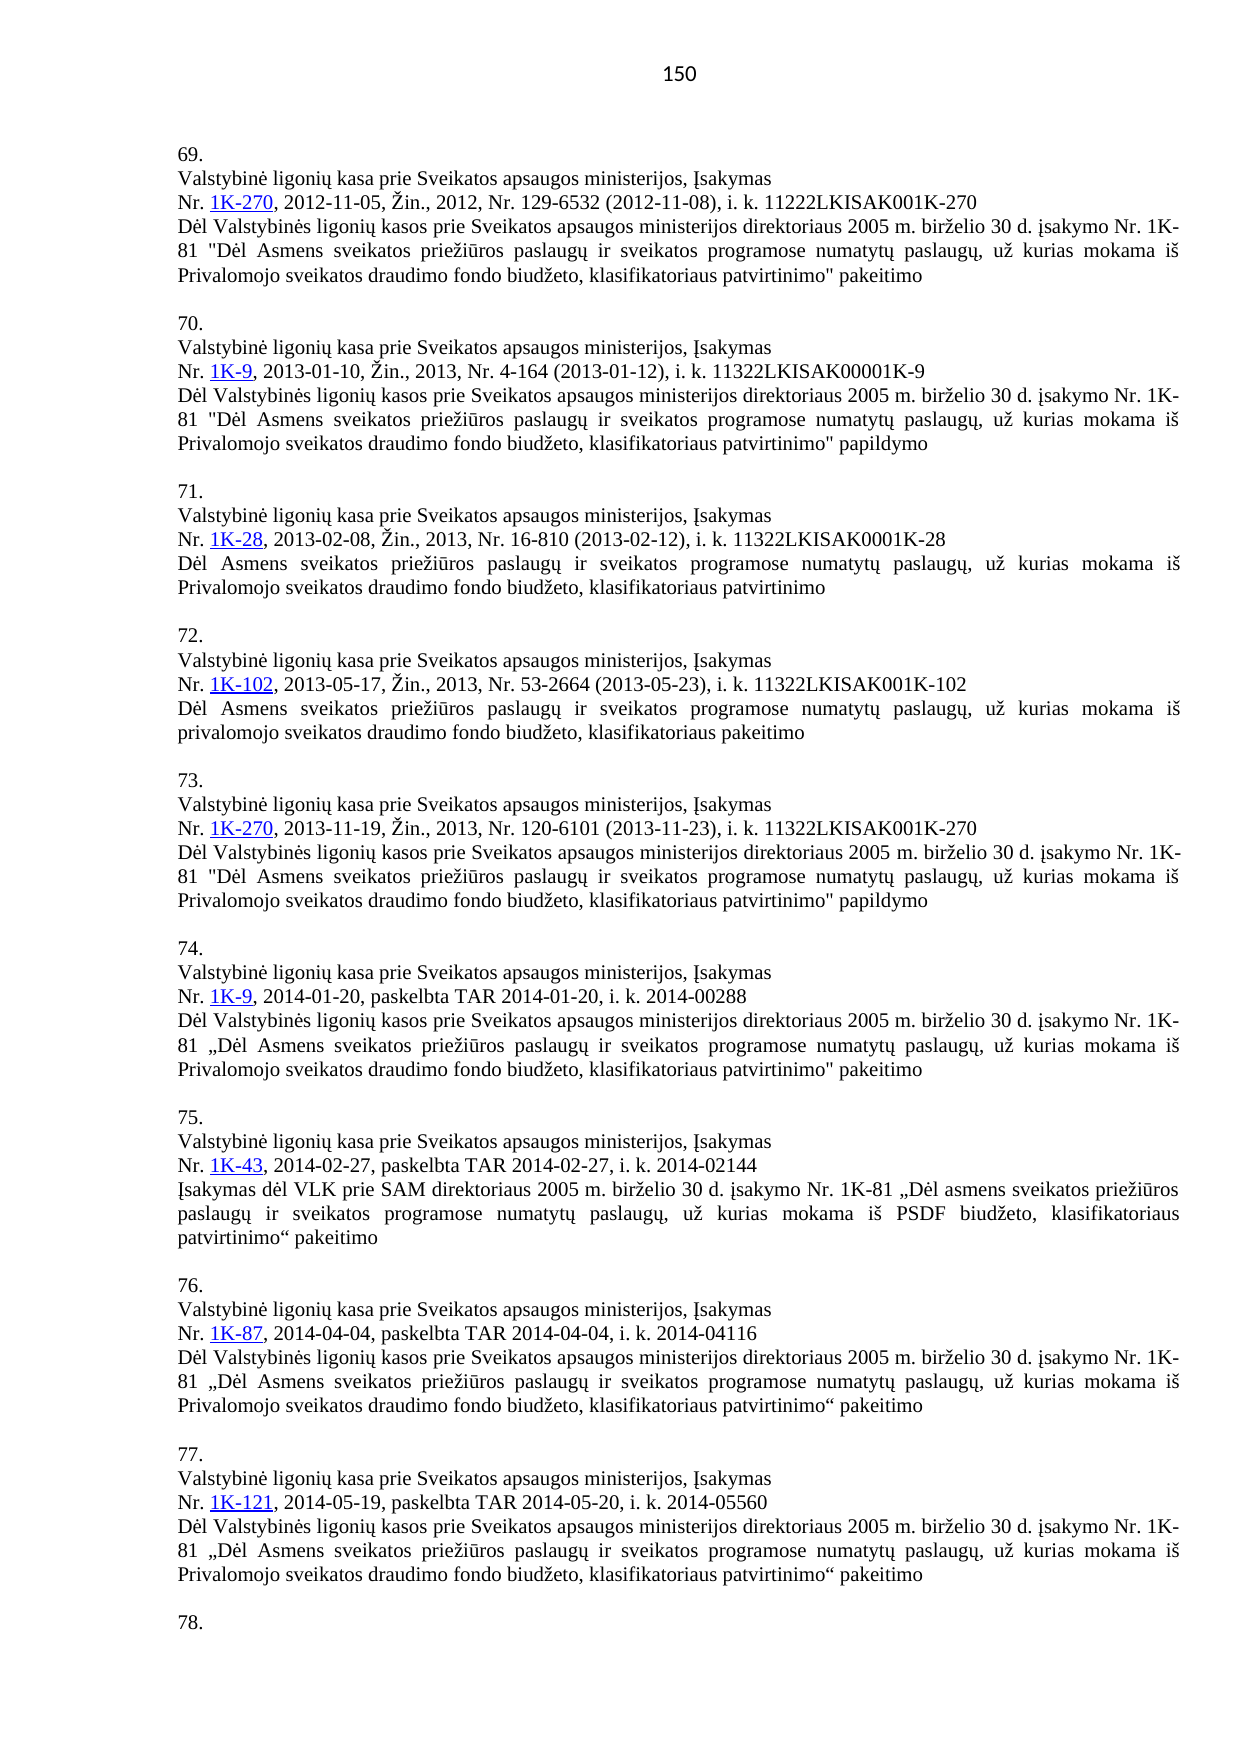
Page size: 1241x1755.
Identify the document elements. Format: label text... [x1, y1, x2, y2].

text Nr. 1K-270, 2013-11-19, Žin., 2013, Nr. 120-6101 (2013-11-23), i. k. 11322LKISAK001K-270 [177, 816, 1181, 840]
text 70. [177, 311, 1181, 335]
text Nr. 1K-28, 2013-02-08, Žin., 2013, Nr. 16-810 (2013-02-12), i. k. 11322LKISAK0001K-28 [177, 527, 1181, 551]
text Dėl Valstybinės ligonių kasos prie Sveikatos apsaugos ministerijos direktoriaus 2005 m. birželio 30 d. įsakymo Nr. 1K-81 „Dėl Asmens sveikatos priežiūros paslaugų ir sveikatos programose numatytų paslaugų, už kurias mokama iš Privalomojo sveikatos draudimo fondo biudžeto, klasifikatoriaus patvirtinimo“ pakeitimo [177, 1514, 1181, 1586]
text Valstybinė ligonių kasa prie Sveikatos apsaugos ministerijos, Įsakymas [177, 1129, 1181, 1153]
text 72. [177, 623, 1181, 647]
text Įsakymas dėl VLK prie SAM direktoriaus 2005 m. birželio 30 d. įsakymo Nr. 1K-81 „Dėl asmens sveikatos priežiūros paslaugų ir sveikatos programose numatytų paslaugų, už kurias mokama iš PSDF biudžeto, klasifikatoriaus patvirtinimo“ pakeitimo [177, 1177, 1181, 1249]
text Nr. 1K-9, 2014-01-20, paskelbta TAR 2014-01-20, i. k. 2014-00288 [177, 984, 1181, 1008]
text Nr. 1K-121, 2014-05-19, paskelbta TAR 2014-05-20, i. k. 2014-05560 [177, 1490, 1181, 1514]
text Dėl Asmens sveikatos priežiūros paslaugų ir sveikatos programose numatytų paslaugų, už kurias mokama iš privalomojo sveikatos draudimo fondo biudžeto, klasifikatoriaus pakeitimo [177, 696, 1181, 744]
text 78. [177, 1610, 1181, 1634]
text Nr. 1K-270, 2012-11-05, Žin., 2012, Nr. 129-6532 (2012-11-08), i. k. 11222LKISAK001K-270 [177, 190, 1181, 214]
text Valstybinė ligonių kasa prie Sveikatos apsaugos ministerijos, Įsakymas [177, 166, 1181, 190]
text 76. [177, 1273, 1181, 1297]
text Valstybinė ligonių kasa prie Sveikatos apsaugos ministerijos, Įsakymas [177, 960, 1181, 984]
text 73. [177, 768, 1181, 792]
text Dėl Valstybinės ligonių kasos prie Sveikatos apsaugos ministerijos direktoriaus 2005 m. birželio 30 d. įsakymo Nr. 1K-81 "Dėl Asmens sveikatos priežiūros paslaugų ir sveikatos programose numatytų paslaugų, už kurias mokama iš Privalomojo sveikatos draudimo fondo biudžeto, klasifikatoriaus patvirtinimo" papildymo [177, 383, 1181, 455]
text Dėl Valstybinės ligonių kasos prie Sveikatos apsaugos ministerijos direktoriaus 2005 m. birželio 30 d. įsakymo Nr. 1K-81 „Dėl Asmens sveikatos priežiūros paslaugų ir sveikatos programose numatytų paslaugų, už kurias mokama iš Privalomojo sveikatos draudimo fondo biudžeto, klasifikatoriaus patvirtinimo" pakeitimo [177, 1008, 1181, 1081]
text Dėl Valstybinės ligonių kasos prie Sveikatos apsaugos ministerijos direktoriaus 2005 m. birželio 30 d. įsakymo Nr. 1K-81 „Dėl Asmens sveikatos priežiūros paslaugų ir sveikatos programose numatytų paslaugų, už kurias mokama iš Privalomojo sveikatos draudimo fondo biudžeto, klasifikatoriaus patvirtinimo“ pakeitimo [177, 1345, 1181, 1417]
text Nr. 1K-43, 2014-02-27, paskelbta TAR 2014-02-27, i. k. 2014-02144 [177, 1153, 1181, 1177]
text Valstybinė ligonių kasa prie Sveikatos apsaugos ministerijos, Įsakymas [177, 1466, 1181, 1490]
text 77. [177, 1442, 1181, 1466]
text 71. [177, 479, 1181, 503]
text Valstybinė ligonių kasa prie Sveikatos apsaugos ministerijos, Įsakymas [177, 647, 1181, 672]
text Nr. 1K-102, 2013-05-17, Žin., 2013, Nr. 53-2664 (2013-05-23), i. k. 11322LKISAK001K-102 [177, 672, 1181, 696]
text Valstybinė ligonių kasa prie Sveikatos apsaugos ministerijos, Įsakymas [177, 335, 1181, 359]
text Dėl Valstybinės ligonių kasos prie Sveikatos apsaugos ministerijos direktoriaus 2005 m. birželio 30 d. įsakymo Nr. 1K-81 "Dėl Asmens sveikatos priežiūros paslaugų ir sveikatos programose numatytų paslaugų, už kurias mokama iš Privalomojo sveikatos draudimo fondo biudžeto, klasifikatoriaus patvirtinimo" pakeitimo [177, 214, 1181, 287]
text Dėl Asmens sveikatos priežiūros paslaugų ir sveikatos programose numatytų paslaugų, už kurias mokama iš Privalomojo sveikatos draudimo fondo biudžeto, klasifikatoriaus patvirtinimo [177, 551, 1181, 599]
text Nr. 1K-87, 2014-04-04, paskelbta TAR 2014-04-04, i. k. 2014-04116 [177, 1321, 1181, 1345]
text 75. [177, 1105, 1181, 1129]
text Valstybinė ligonių kasa prie Sveikatos apsaugos ministerijos, Įsakymas [177, 792, 1181, 816]
text Valstybinė ligonių kasa prie Sveikatos apsaugos ministerijos, Įsakymas [177, 1297, 1181, 1321]
text 74. [177, 936, 1181, 960]
text 69. [177, 142, 1181, 166]
text Dėl Valstybinės ligonių kasos prie Sveikatos apsaugos ministerijos direktoriaus 2005 m. birželio 30 d. įsakymo Nr. 1K-81 "Dėl Asmens sveikatos priežiūros paslaugų ir sveikatos programose numatytų paslaugų, už kurias mokama iš Privalomojo sveikatos draudimo fondo biudžeto, klasifikatoriaus patvirtinimo" papildymo [177, 840, 1181, 912]
text Valstybinė ligonių kasa prie Sveikatos apsaugos ministerijos, Įsakymas [177, 503, 1181, 527]
text Nr. 1K-9, 2013-01-10, Žin., 2013, Nr. 4-164 (2013-01-12), i. k. 11322LKISAK00001K-9 [177, 359, 1181, 383]
